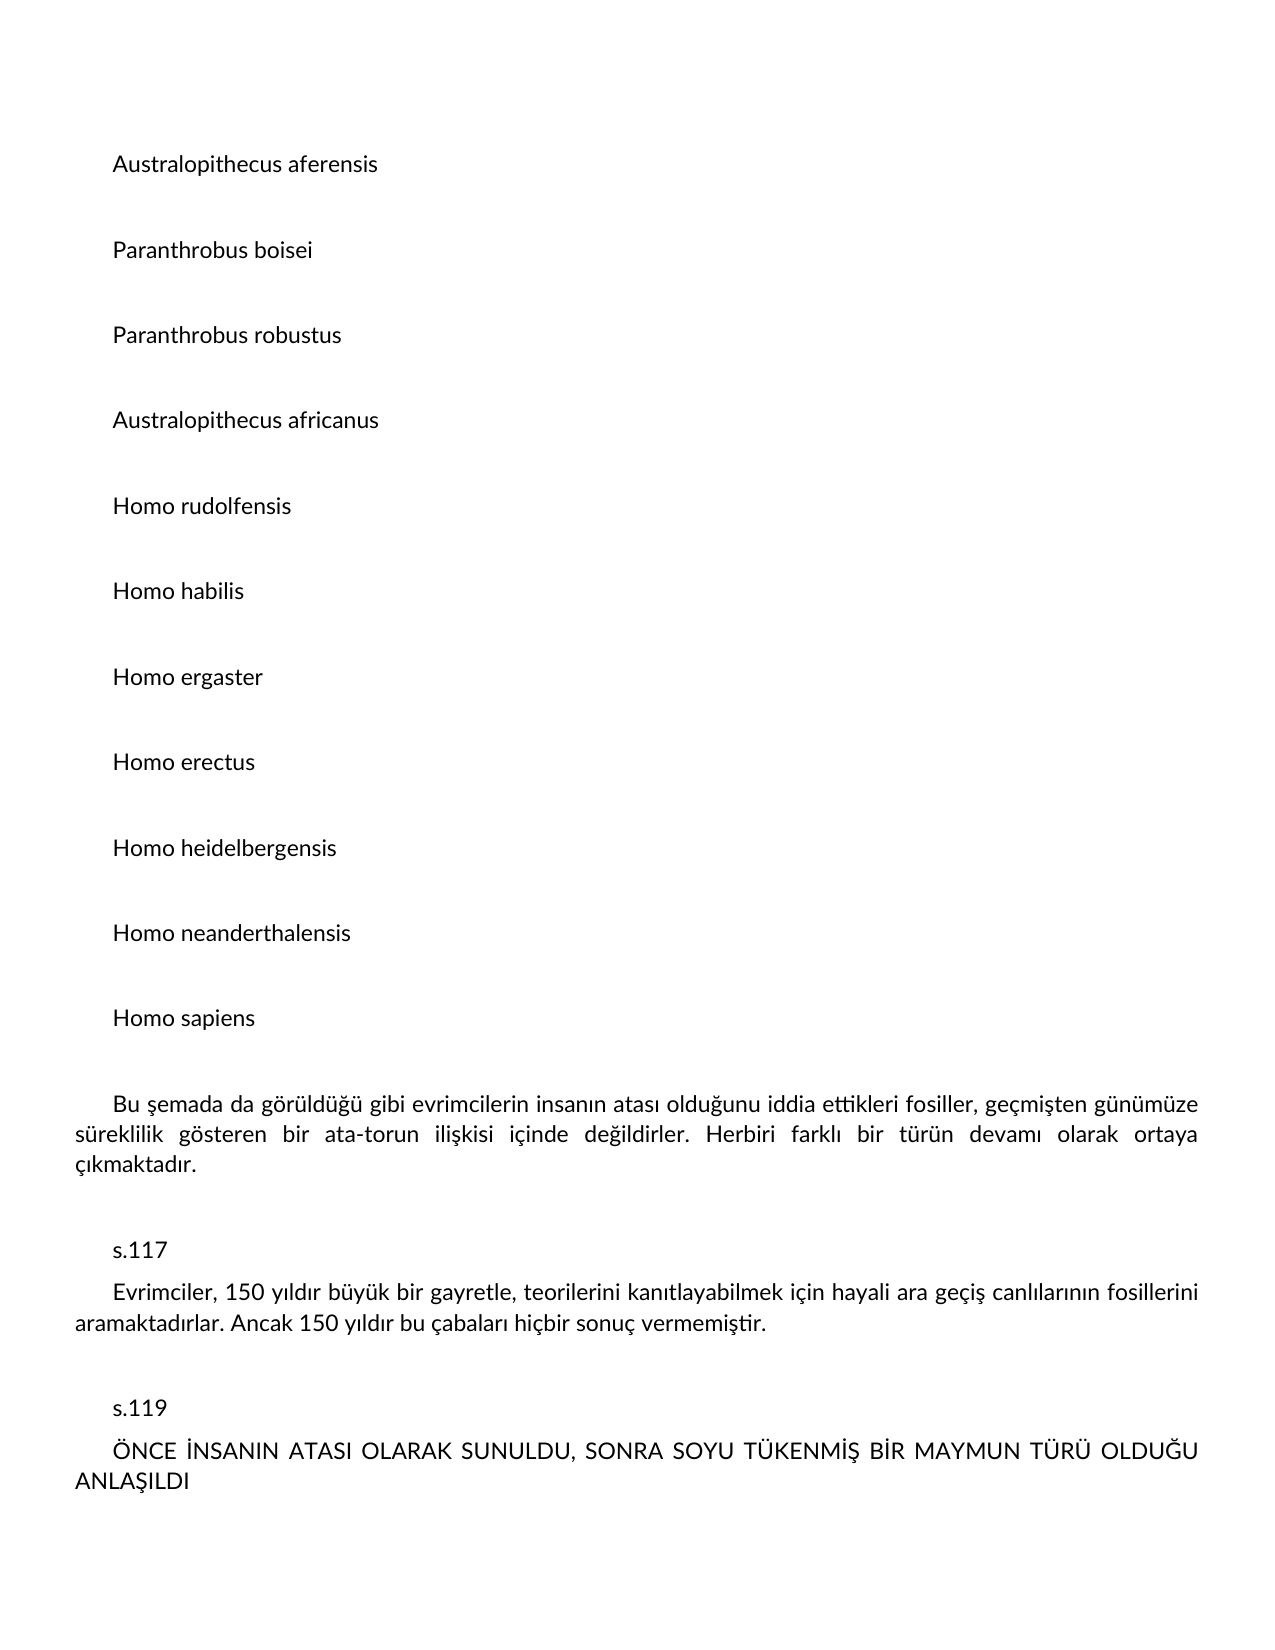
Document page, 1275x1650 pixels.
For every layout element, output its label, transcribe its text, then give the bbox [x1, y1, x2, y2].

text Homo heidelbergensis [75, 833, 1200, 861]
text Bu şemada da görüldüğü gibi evrimcilerin insanın atası olduğunu iddia ettikleri fosiller, geçmişten günümüze süreklilik gösteren bir ata-torun ilişkisi içinde değildirler. Herbiri farklı bir türün devamı olarak ortaya çıkmaktadır. [75, 1089, 1200, 1177]
text s.117 [75, 1235, 1200, 1263]
text ÖNCE İNSANIN ATASI OLARAK SUNULDU, SONRA SOYU TÜKENMİŞ BİR MAYMUN TÜRÜ OLDUĞU ANLAŞILDI [75, 1436, 1200, 1494]
text Australopithecus aferensis [75, 150, 1200, 177]
text Homo erectus [75, 748, 1200, 775]
text Homo sapiens [75, 1004, 1200, 1032]
text Homo ergaster [75, 662, 1200, 690]
text Australopithecus africanus [75, 406, 1200, 434]
text Paranthrobus robustus [75, 321, 1200, 348]
text Paranthrobus boisei [75, 235, 1200, 263]
text Homo habilis [75, 577, 1200, 604]
text Evrimciler, 150 yıldır büyük bir gayretle, teorilerini kanıtlayabilmek için hayali ara geçiş canlılarının fosillerini aramaktadırlar. Ancak 150 yıldır bu çabaları hiçbir sonuç vermemiştir. [75, 1278, 1200, 1336]
text Homo rudolfensis [75, 492, 1200, 519]
text Homo neanderthalensis [75, 919, 1200, 946]
text s.119 [75, 1394, 1200, 1421]
